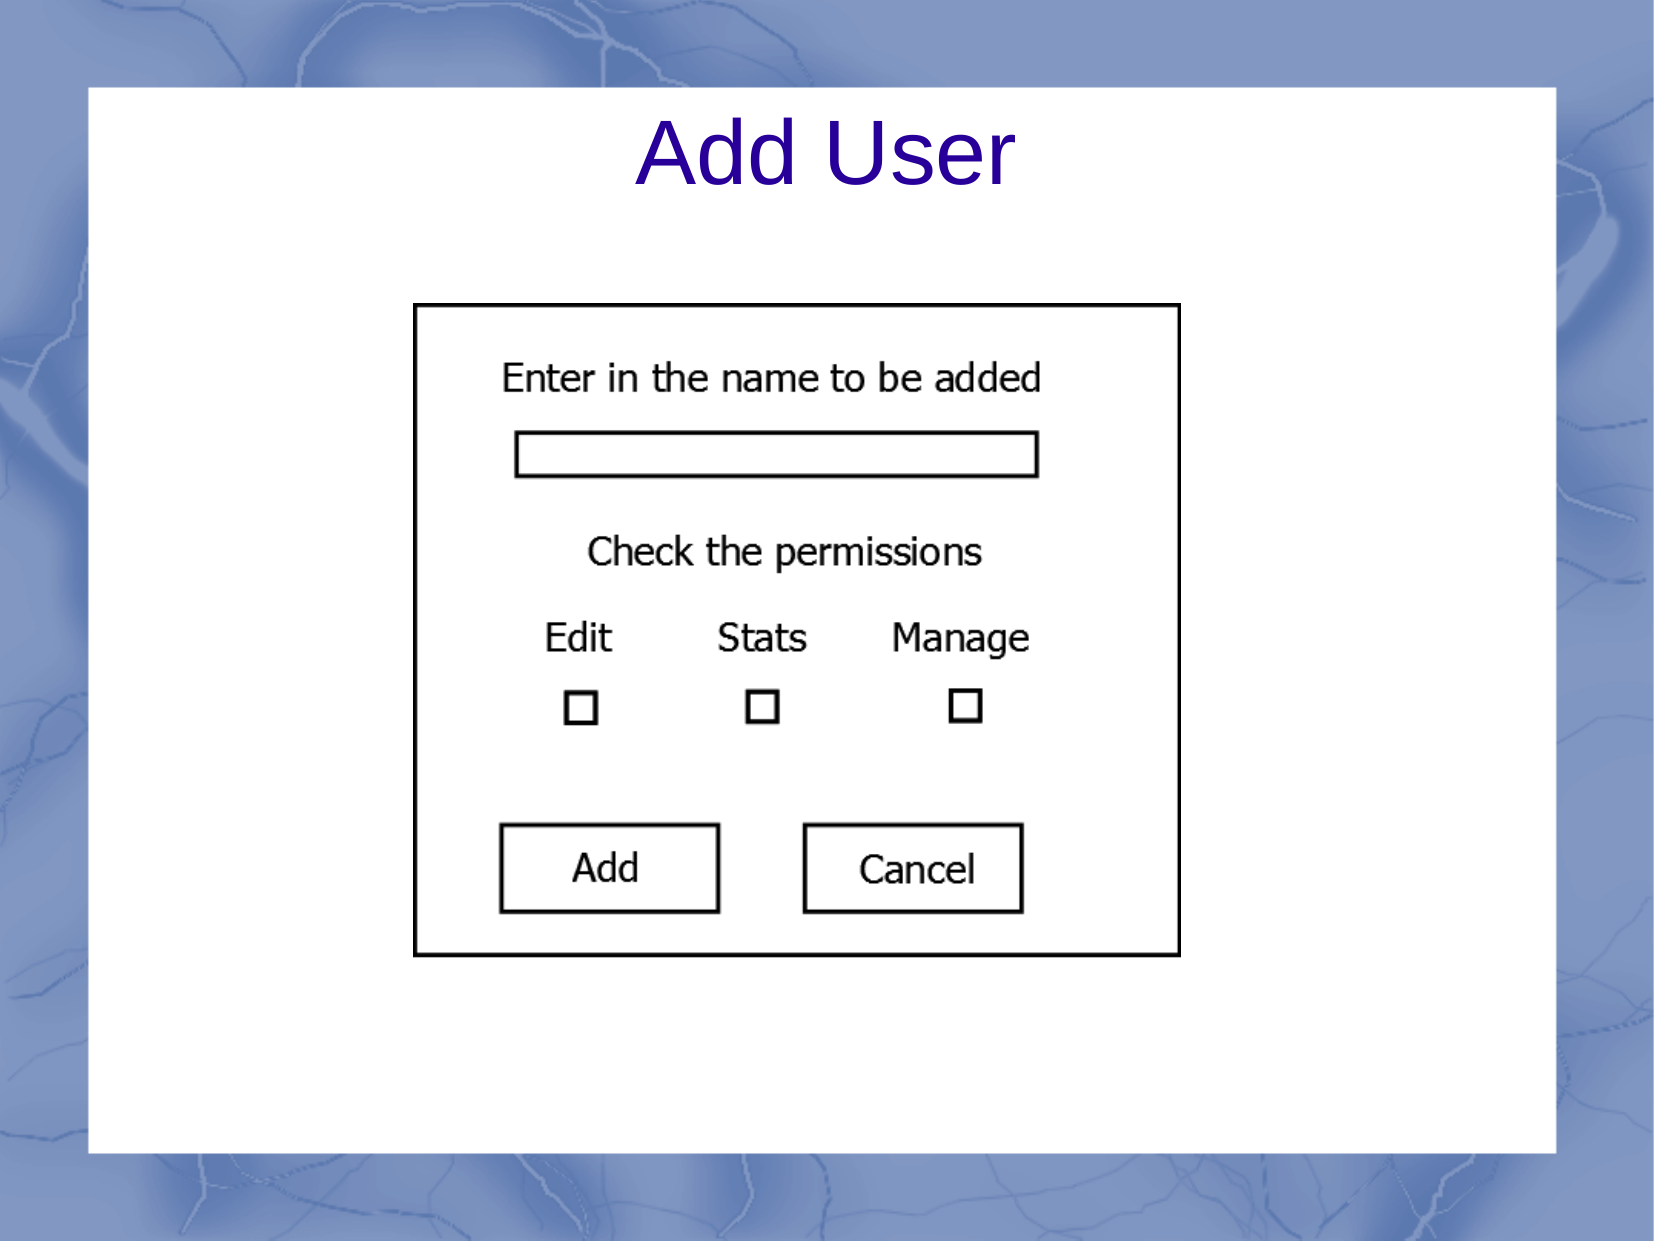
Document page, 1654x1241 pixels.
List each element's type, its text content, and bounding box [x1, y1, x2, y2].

picture [0, 0, 1654, 1241]
title Add User [82, 49, 1571, 257]
